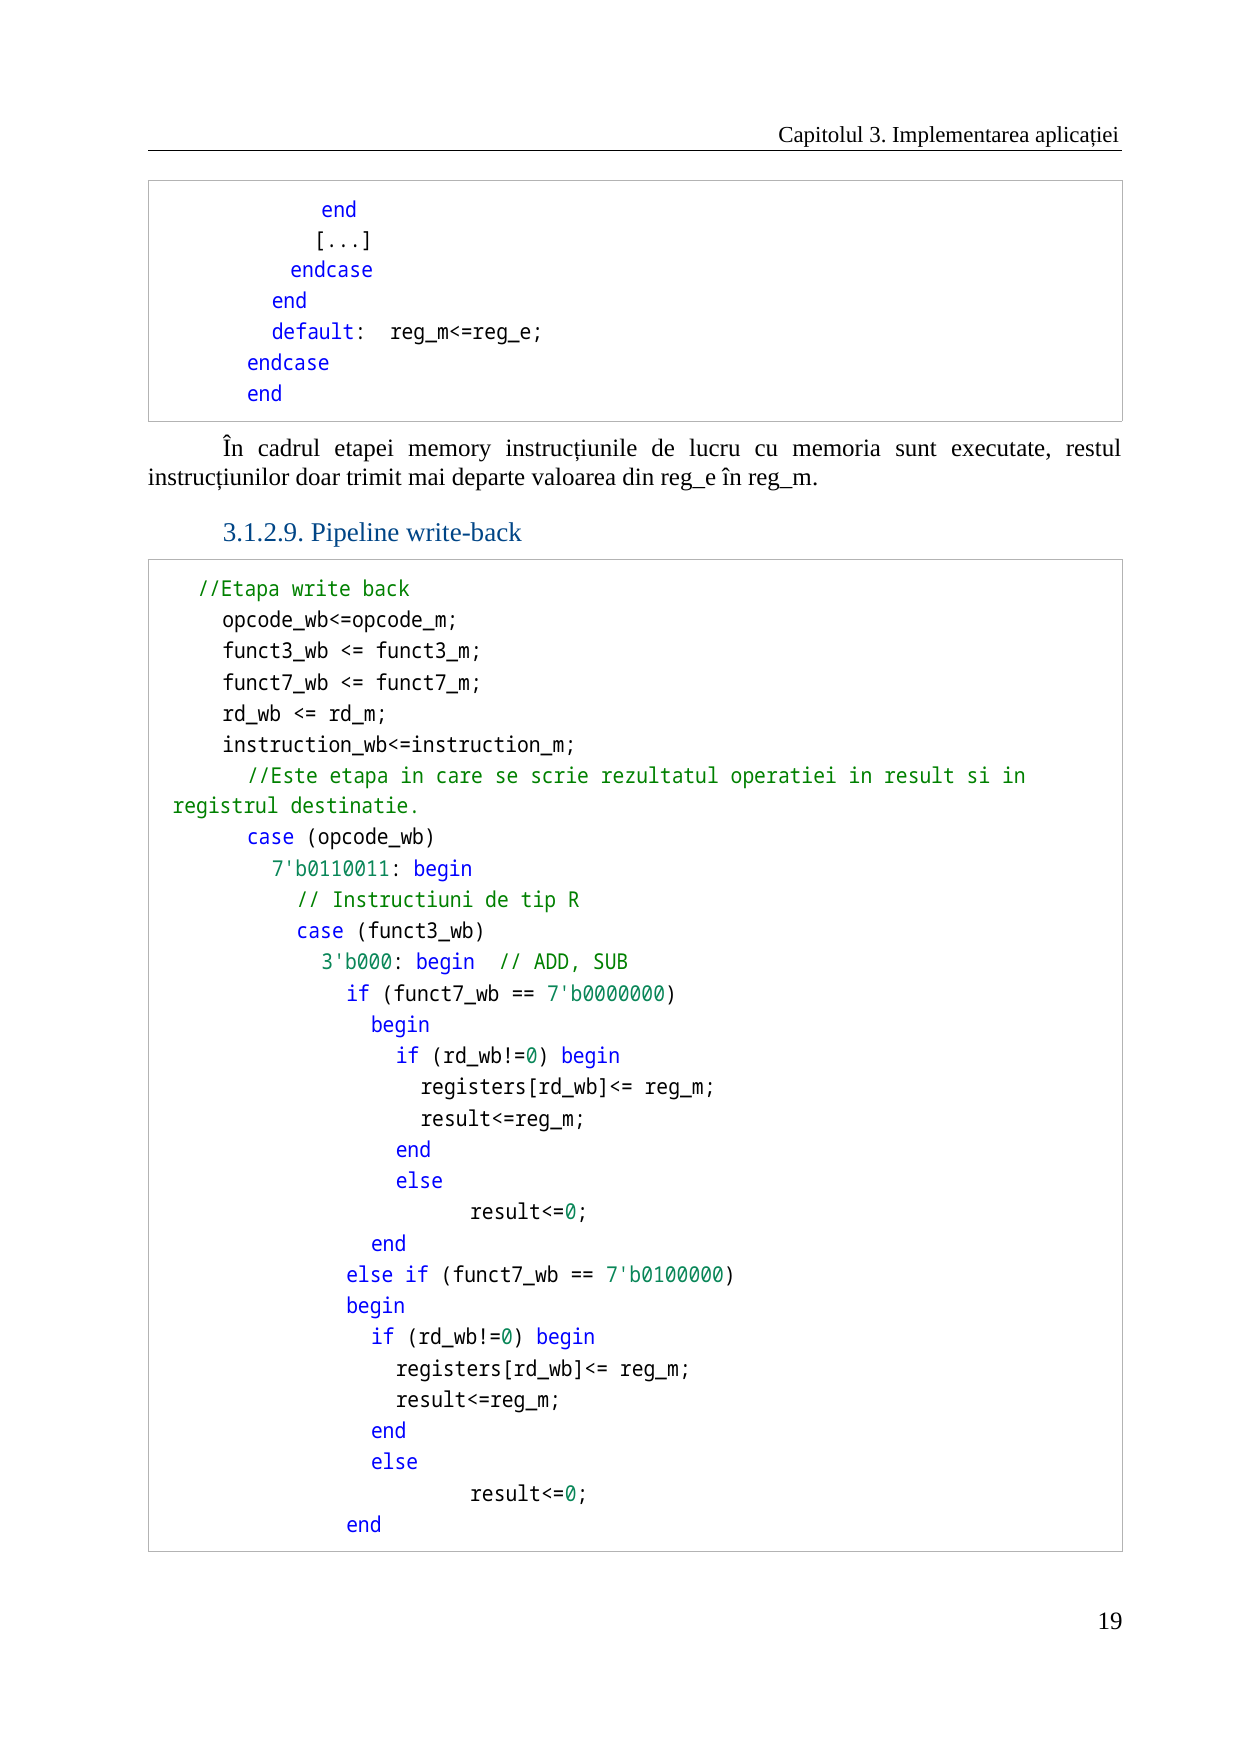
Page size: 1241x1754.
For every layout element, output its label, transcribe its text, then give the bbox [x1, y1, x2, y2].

text if (rd_wb!=0) begin [149, 1027, 1122, 1058]
text begin [149, 1277, 1122, 1308]
text 3'b000: begin // ADD, SUB [149, 933, 1122, 964]
text case (opcode_wb) [149, 808, 1122, 839]
text end [149, 1120, 1122, 1152]
text result<=reg_m; [149, 1370, 1122, 1402]
text default: reg_m<=reg_e; [149, 302, 1122, 333]
text //Etapa write back [149, 560, 1122, 591]
text //Este etapa in care se scrie rezultatul operatiei in result si in registrul destinatie. [149, 747, 1122, 808]
text endcase [149, 241, 1122, 271]
text result<=0; [149, 1183, 1122, 1214]
text result<=reg_m; [149, 1089, 1122, 1120]
text registers[rd_wb]<= reg_m; [149, 1058, 1122, 1089]
text În cadrul etapei memory instrucțiunile de lucru cu memoria sunt executate, restul instrucțiunilor doar trimit mai departe valoarea din reg_e în reg_m. [148, 433, 1122, 491]
text 7'b0110011: begin [149, 839, 1122, 870]
text // Instructiuni de tip R [149, 870, 1122, 902]
text end [149, 271, 1122, 302]
text end [149, 1402, 1122, 1433]
text if (funct7_wb == 7'b0000000) [149, 964, 1122, 995]
text endcase [149, 333, 1122, 365]
text opcode_wb<=opcode_m; [149, 591, 1122, 622]
text [...] [149, 211, 1122, 241]
text begin [149, 995, 1122, 1027]
text end [149, 1495, 1122, 1551]
text else [149, 1152, 1122, 1183]
text case (funct3_wb) [149, 902, 1122, 933]
text funct7_wb <= funct7_m; [149, 653, 1122, 684]
text rd_wb <= rd_m; [149, 684, 1122, 716]
subtitle Pipeline write-back [223, 516, 1122, 547]
text result<=0; [149, 1464, 1122, 1495]
text funct3_wb <= funct3_m; [149, 622, 1122, 653]
text end [149, 1214, 1122, 1245]
text registers[rd_wb]<= reg_m; [149, 1339, 1122, 1370]
text else [149, 1433, 1122, 1464]
text end [149, 365, 1122, 421]
text if (rd_wb!=0) begin [149, 1308, 1122, 1339]
text end [149, 181, 1122, 211]
text instruction_wb<=instruction_m; [149, 716, 1122, 747]
text else if (funct7_wb == 7'b0100000) [149, 1245, 1122, 1277]
